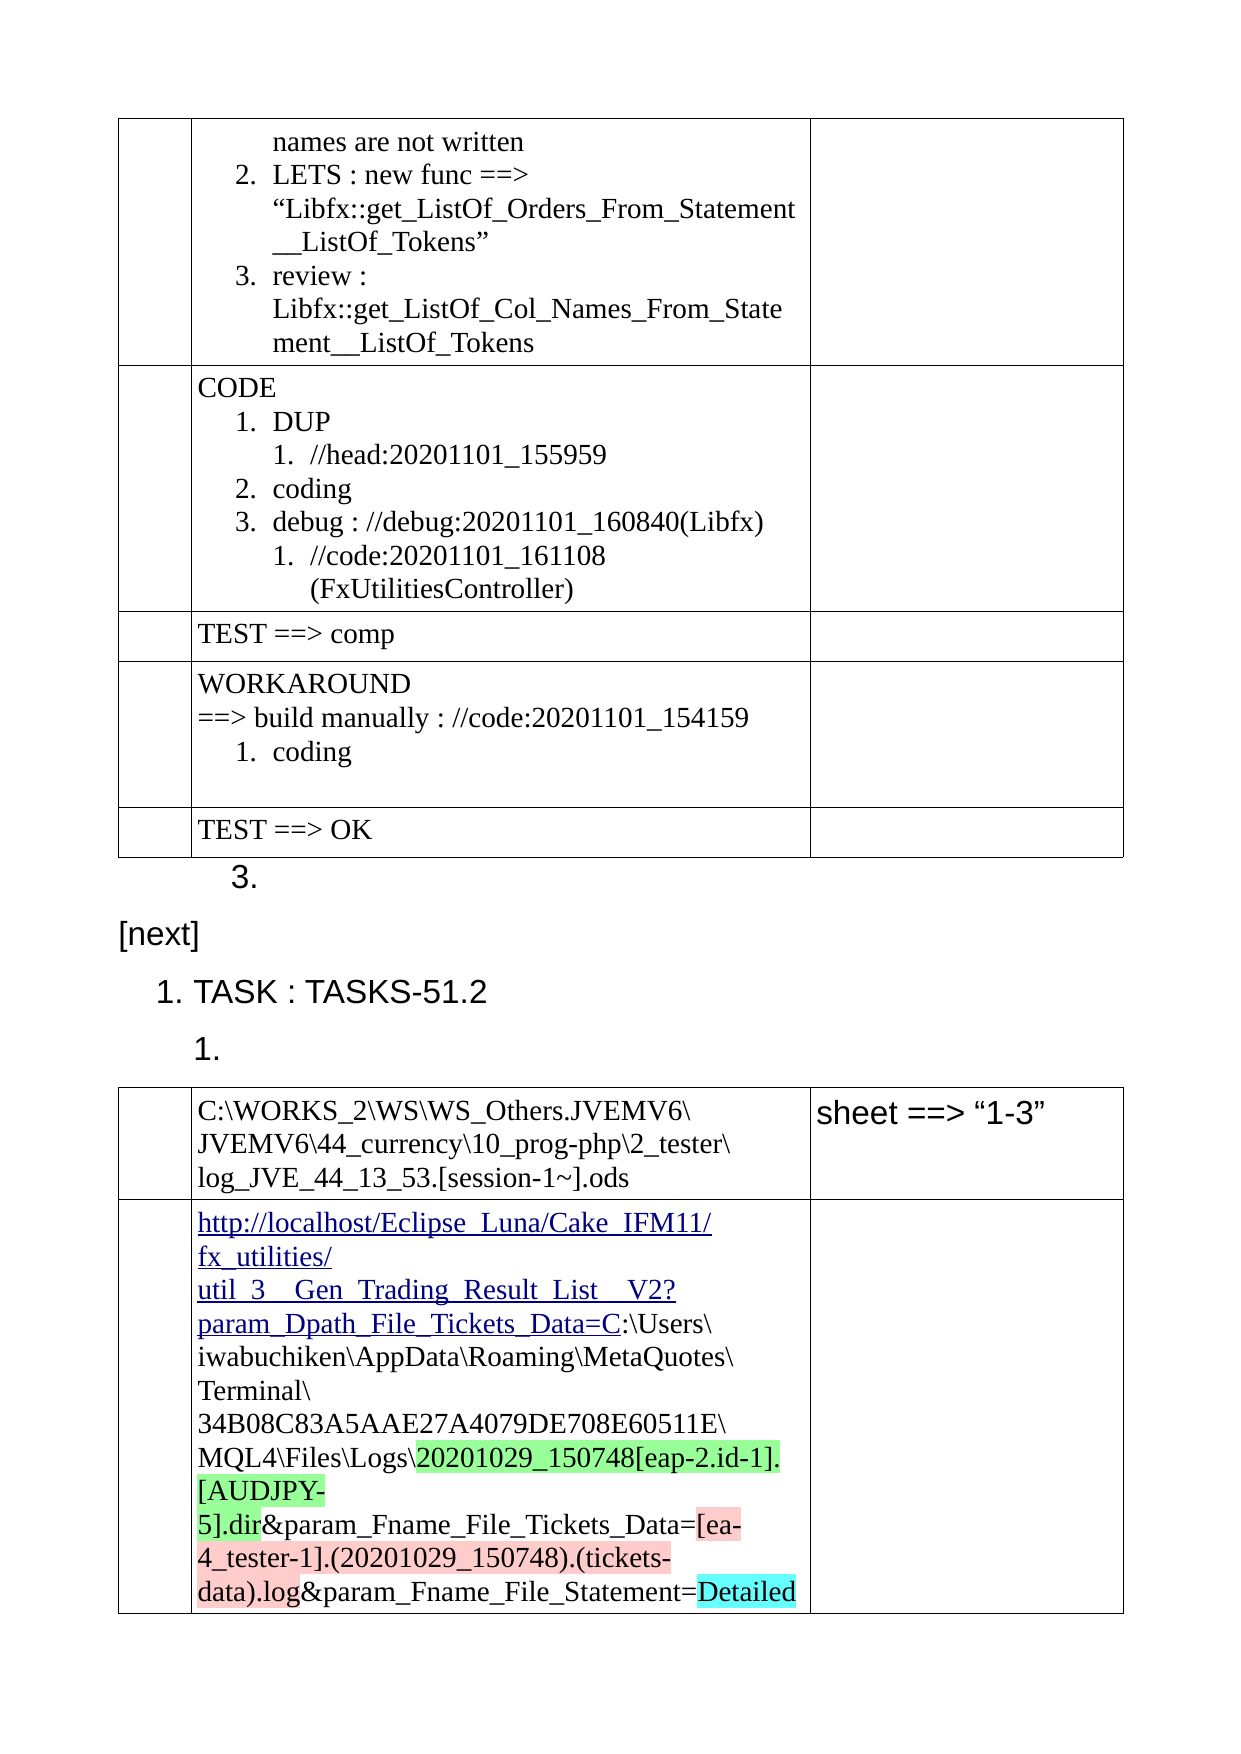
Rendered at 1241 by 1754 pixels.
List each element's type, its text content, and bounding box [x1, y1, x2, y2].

list TASK : TASKS-51.2 [156, 972, 1122, 1010]
text [next] [118, 914, 1122, 953]
table_cell TEST ==> comp [192, 612, 810, 661]
table_cell [811, 808, 1123, 857]
table_cell [811, 662, 1123, 807]
table_cell WORKAROUND ==> build manually : //code:20201101_154159 coding [192, 662, 810, 807]
table_cell TEST ==> OK [192, 808, 810, 857]
table_cell [119, 1200, 191, 1613]
table_cell [119, 808, 191, 857]
table_cell [811, 612, 1123, 661]
table_cell [811, 366, 1123, 611]
table_header [119, 1088, 191, 1199]
table_cell [119, 612, 191, 661]
table_cell names are not written LETS : new func ==> “Libfx::get_ListOf_Orders_From_Statement__ListOf_Tokens” review : Libfx::get_ListOf_Col_Names_From_Statement__ListOf_Tokens [192, 119, 810, 364]
table_header C:\WORKS_2\WS\WS_Others.JVEMV6\JVEMV6\44_currency\10_prog-php\2_tester\log_JVE_44_13_53.[session-1~].ods [192, 1088, 810, 1199]
table_cell [811, 119, 1123, 364]
table_cell [811, 1200, 1123, 1613]
table_cell [119, 366, 191, 611]
table_cell [119, 119, 191, 364]
table_cell CODE DUP //head:20201101_155959 coding debug : //debug:20201101_160840(Libfx) //code:20201101_161108 (FxUtilitiesController) [192, 366, 810, 611]
table_cell [119, 662, 191, 807]
table_header sheet ==> “1-3” [811, 1088, 1123, 1199]
table_cell http://localhost/Eclipse_Luna/Cake_IFM11/fx_utilities/util_3__Gen_Trading_Result_List__V2?param_Dpath_File_Tickets_Data=C:\Users\iwabuchiken\AppData\Roaming\MetaQuotes\Terminal\34B08C83A5AAE27A4079DE708E60511E\MQL4\Files\Logs\20201029_150748[eap-2.id-1].[AUDJPY-5].dir&param_Fname_File_Tickets_Data=[ea-4_tester-1].(20201029_150748).(tickets-data).log&param_Fname_File_Statement=Detailed [192, 1200, 810, 1613]
